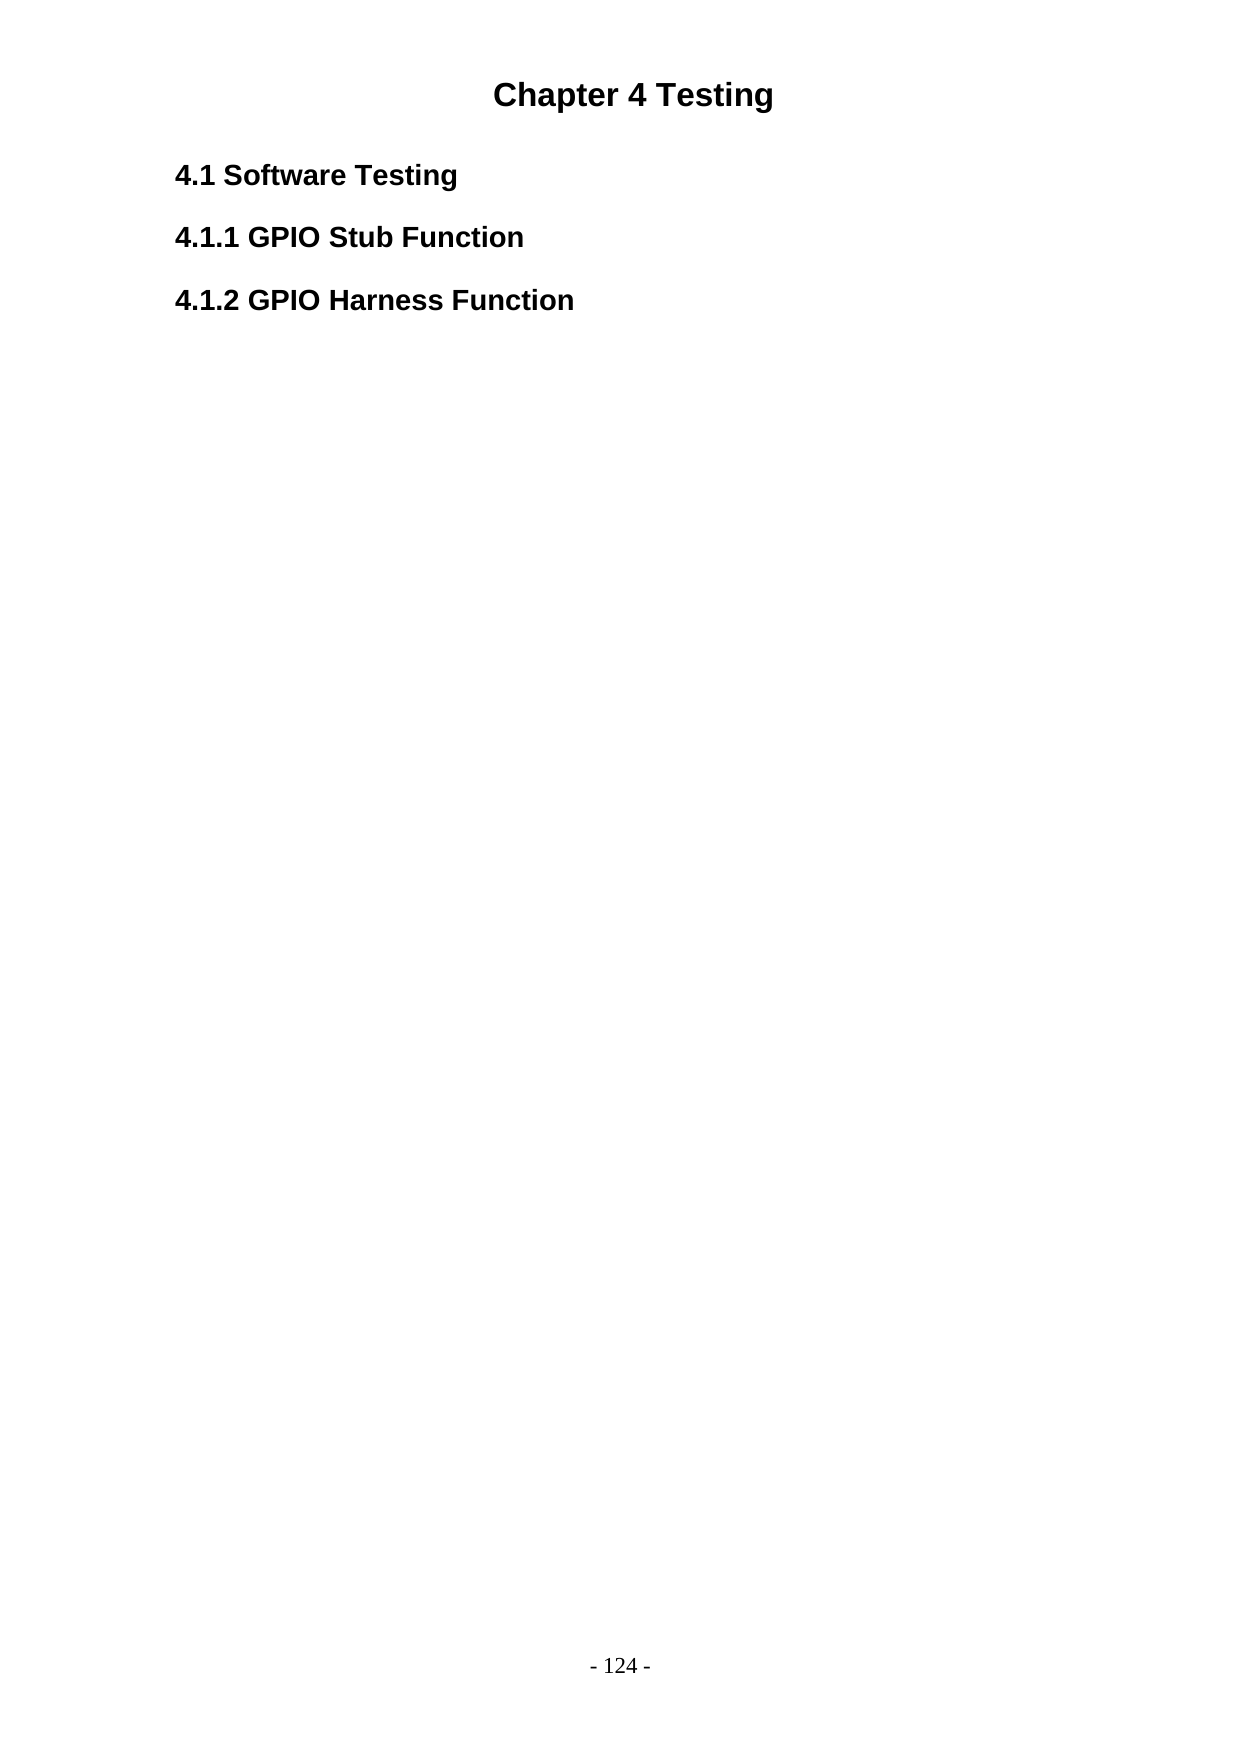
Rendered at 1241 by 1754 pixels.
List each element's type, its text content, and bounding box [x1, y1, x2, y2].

subtitle Chapter 4 Testing [175, 75, 1092, 113]
subtitle 4.1.1 GPIO Stub Function [175, 220, 1092, 254]
subtitle 4.1 Software Testing [175, 158, 1092, 191]
subtitle 4.1.2 GPIO Harness Function [175, 283, 1092, 317]
